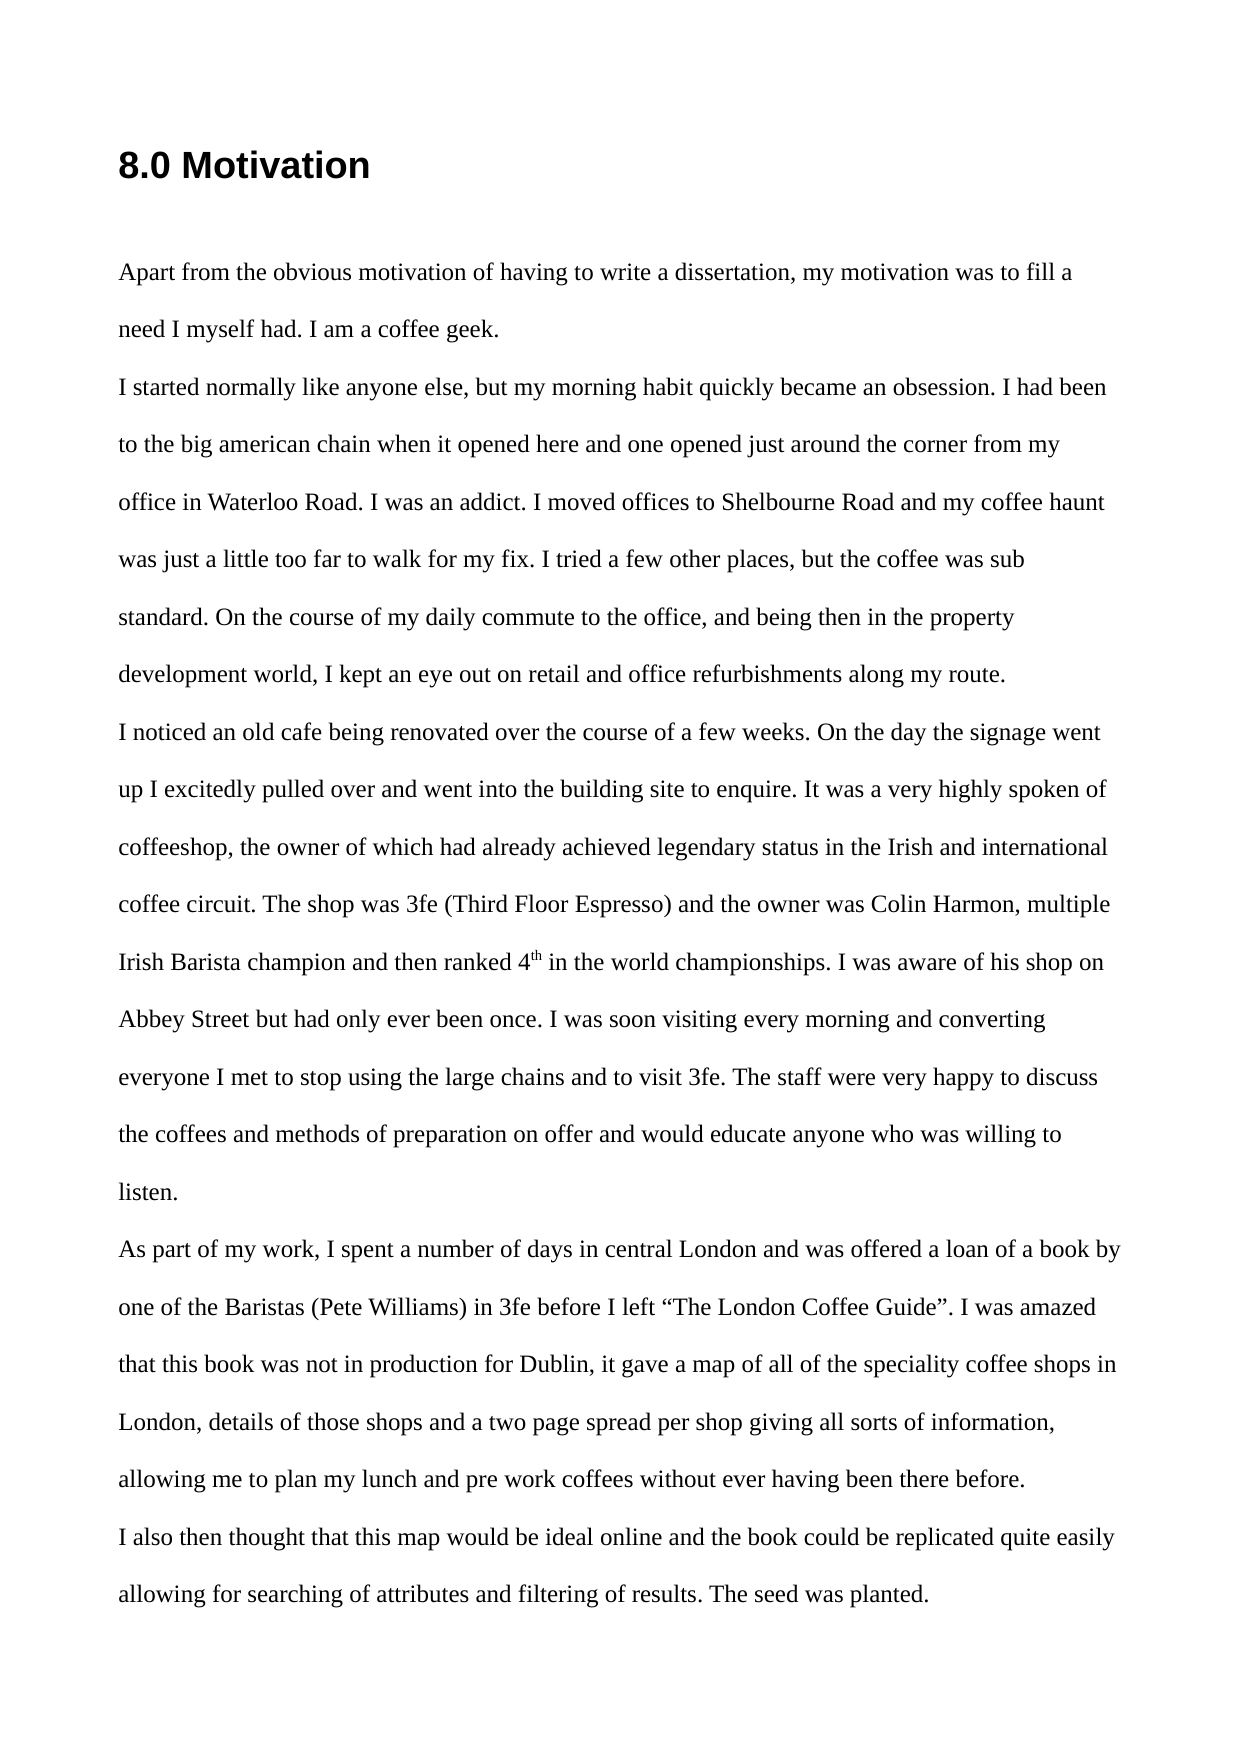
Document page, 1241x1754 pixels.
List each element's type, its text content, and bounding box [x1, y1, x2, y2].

text I noticed an old cafe being renovated over the course of a few weeks. On the day the signage went up I excitedly pulled over and went into the building site to enquire. It was a very highly spoken of coffeeshop, the owner of which had already achieved legendary status in the Irish and international coffee circuit. The shop was 3fe (Third Floor Espresso) and the owner was Colin Harmon, multiple Irish Barista champion and then ranked 4th in the world championships. I was aware of his shop on Abbey Street but had only ever been once. I was soon visiting every morning and converting everyone I met to stop using the large chains and to visit 3fe. The staff were very happy to discuss the coffees and methods of preparation on offer and would educate anyone who was willing to listen. [118, 717, 1122, 1206]
text Apart from the obvious motivation of having to write a dissertation, my motivation was to fill a need I myself had. I am a coffee geek. [118, 257, 1122, 343]
subtitle 8.0 Motivation [118, 143, 1122, 187]
text I started normally like anyone else, but my morning habit quickly became an obsession. I had been to the big american chain when it opened here and one opened just around the corner from my office in Waterloo Road. I was an addict. I moved offices to Shelbourne Road and my coffee haunt was just a little too far to walk for my fix. I tried a few other places, but the coffee was sub standard. On the course of my daily commute to the office, and being then in the property development world, I kept an eye out on retail and office refurbishments along my route. [118, 372, 1122, 688]
text I also then thought that this map would be ideal online and the book could be replicated quite easily allowing for searching of attributes and filtering of results. The seed was planted. [118, 1522, 1122, 1608]
text As part of my work, I spent a number of days in central London and was offered a loan of a book by one of the Baristas (Pete Williams) in 3fe before I left “The London Coffee Guide”. I was amazed that this book was not in production for Dublin, it gave a map of all of the speciality coffee shops in London, details of those shops and a two page spread per shop giving all sorts of information, allowing me to plan my lunch and pre work coffees without ever having been there before. [118, 1234, 1122, 1493]
